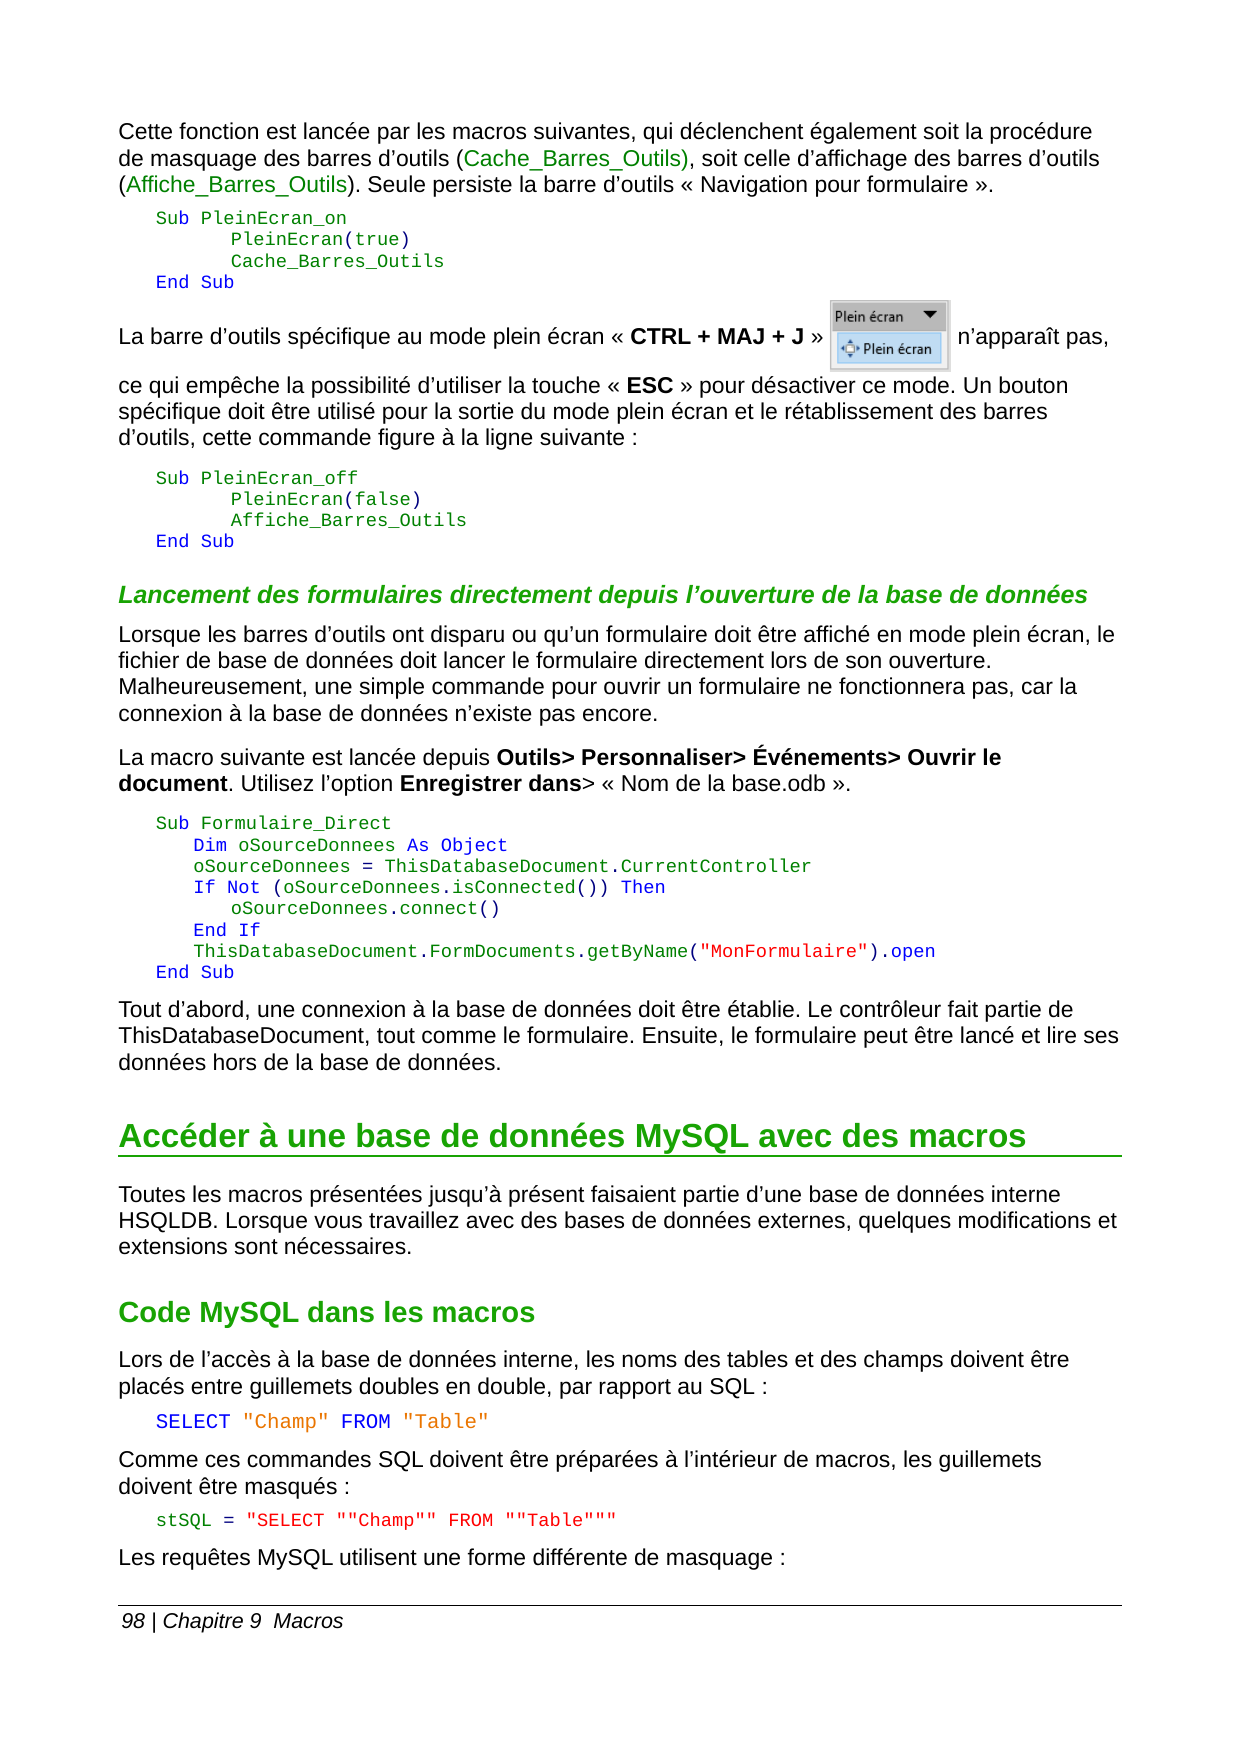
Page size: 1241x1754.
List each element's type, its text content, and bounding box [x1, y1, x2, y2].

text Lors de l’accès à la base de données interne, les noms des tables et des champs doivent être placés entre guillemets doubles en double, par rapport au SQL : [118, 1346, 1122, 1399]
text If Not (oSourceDonnees.isConnected()) Then [156, 878, 1122, 899]
text End Sub [156, 532, 1122, 553]
text PleinEcran(true) [156, 230, 1122, 251]
text Cache_Barres_Outils [156, 251, 1122, 273]
subtitle Code MySQL dans les macros [118, 1295, 1122, 1328]
text oSourceDonnees = ThisDatabaseDocument.CurrentController [156, 857, 1122, 878]
text End Sub [156, 273, 1122, 294]
text Sub Formulaire_Direct [156, 814, 1122, 835]
text SELECT "Champ" FROM "Table" [156, 1411, 1122, 1434]
text Affiche_Barres_Outils [156, 511, 1122, 532]
text Toutes les macros présentées jusqu’à présent faisaient partie d’une base de données interne HSQLDB. Lorsque vous travaillez avec des bases de données externes, quelques modifications et extensions sont nécessaires. [118, 1181, 1122, 1259]
text PleinEcran(false) [156, 490, 1122, 511]
picture [829, 300, 951, 372]
text Sub PleinEcran_off [156, 468, 1122, 490]
text Lorsque les barres d’outils ont disparu ou qu’un formulaire doit être affiché en mode plein écran, le fichier de base de données doit lancer le formulaire directement lors de son ouverture. Malheureusement, une simple commande pour ouvrir un formulaire ne fonctionnera pas, car la connexion à la base de données n’existe pas encore. [118, 621, 1122, 726]
text stSQL = "SELECT ""Champ"" FROM ""Table""" [156, 1511, 1122, 1532]
text ThisDatabaseDocument.FormDocuments.getByName("MonFormulaire").open [156, 942, 1122, 963]
text Les requêtes MySQL utilisent une forme différente de masquage : [118, 1544, 1122, 1570]
text Comme ces commandes SQL doivent être préparées à l’intérieur de macros, les guillemets doivent être masqués : [118, 1446, 1122, 1499]
subtitle Accéder à une base de données MySQL avec des macros [118, 1116, 1122, 1155]
text oSourceDonnees.connect() [156, 899, 1122, 920]
text End Sub [156, 963, 1122, 984]
subtitle Lancement des formulaires directement depuis l’ouverture de la base de données [118, 580, 1122, 609]
text Dim oSourceDonnees As Object [156, 835, 1122, 857]
text End If [156, 920, 1122, 942]
text La barre d’outils spécifique au mode plein écran « CTRL + MAJ + J » n’apparaît pas, ce qui empêche la possibilité d’utiliser la touche « ESC » pour désactiver ce mode. Un bouton spécifique doit être utilisé pour la sortie du mode plein écran et le rétablissement des barres d’outils, cette commande figure à la ligne suivante : [118, 300, 1122, 451]
text Tout d’abord, une connexion à la base de données doit être établie. Le contrôleur fait partie de ThisDatabaseDocument, tout comme le formulaire. Ensuite, le formulaire peut être lancé et lire ses données hors de la base de données. [118, 996, 1122, 1075]
text Cette fonction est lancée par les macros suivantes, qui déclenchent également soit la procédure de masquage des barres d’outils (Cache_Barres_Outils), soit celle d’affichage des barres d’outils (Affiche_Barres_Outils). Seule persiste la barre d’outils « Navigation pour formulaire ». [118, 118, 1122, 197]
text Sub PleinEcran_on [156, 209, 1122, 230]
text La macro suivante est lancée depuis Outils> Personnaliser> Événements> Ouvrir le document. Utilisez l’option Enregistrer dans> « Nom de la base.odb ». [118, 744, 1122, 796]
